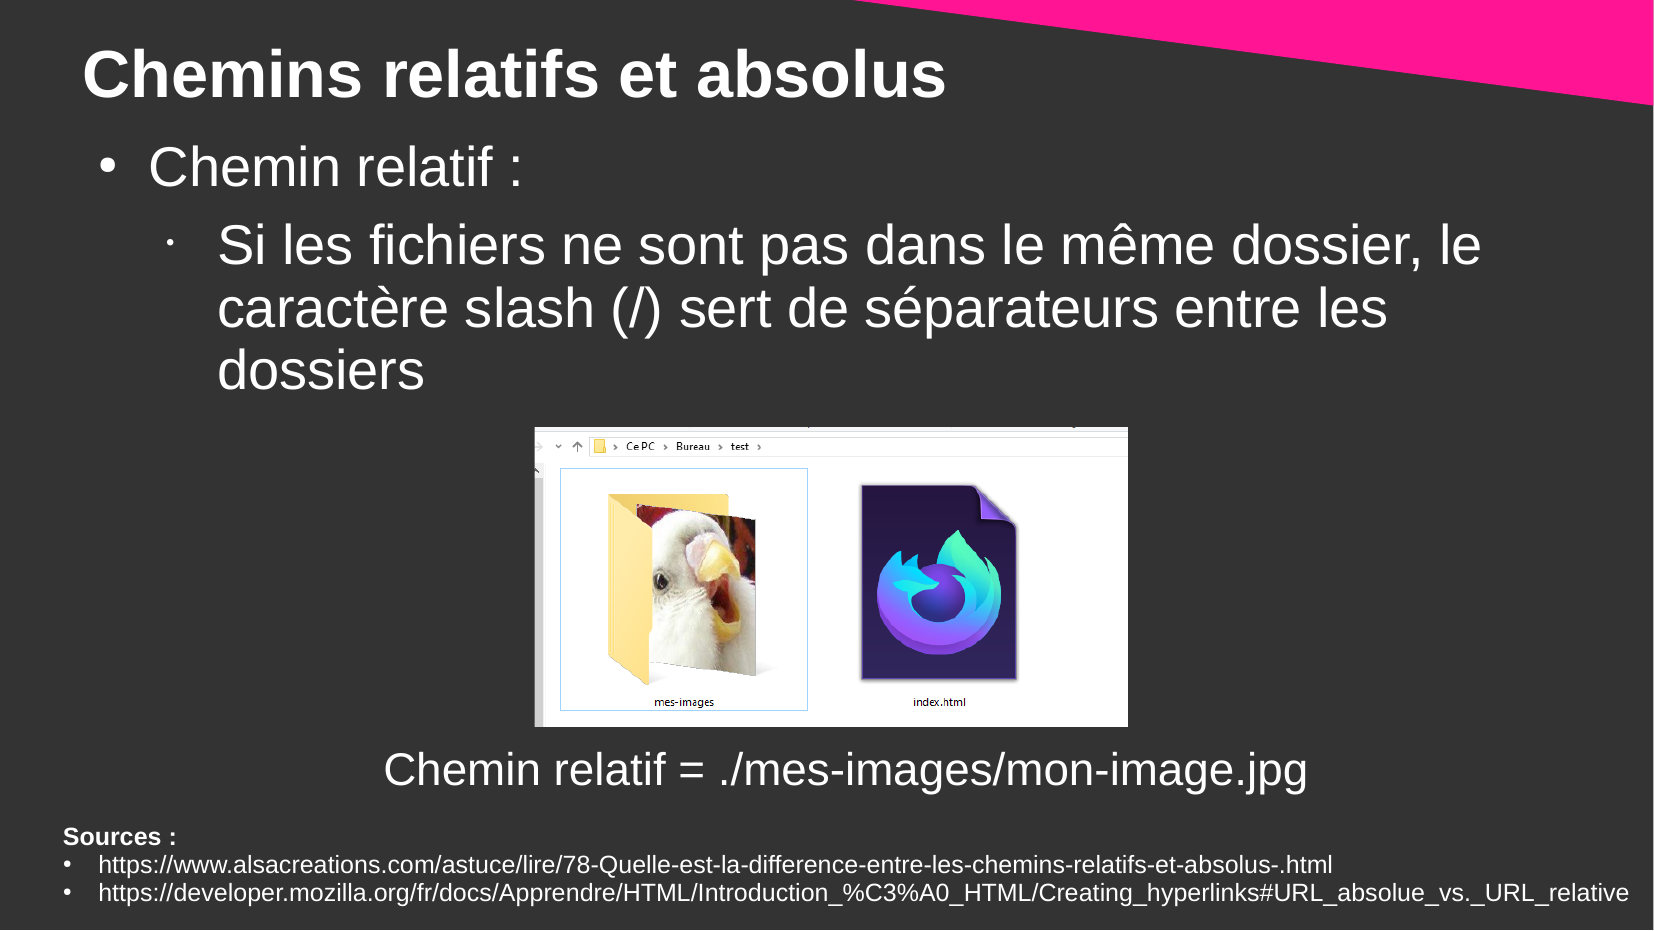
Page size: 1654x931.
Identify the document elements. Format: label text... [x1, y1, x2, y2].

text_box [852, 0, 1654, 106]
title Chemins relatifs et absolus [82, 37, 1134, 122]
title Chemin relatif = ./mes-images/mon-image.jpg [271, 744, 1421, 805]
text_box Sources : https://www.alsacreations.com/astuce/lire/78-Quelle-est-la-difference-entre-les-chemins-relatifs-et-absolus-.html https://developer.mozilla.org/fr/docs/Apprendre/HTML/Introduction_%C3%A0_HTML/Creating_hyperlinks#URL_absolue_vs._URL_relative [48, 815, 1654, 915]
list Chemin relatif : Si les fichiers ne sont pas dans le même dossier, le caractère slash (/) sert de séparateurs entre les dossiers [80, 135, 1607, 402]
picture [534, 427, 1128, 727]
